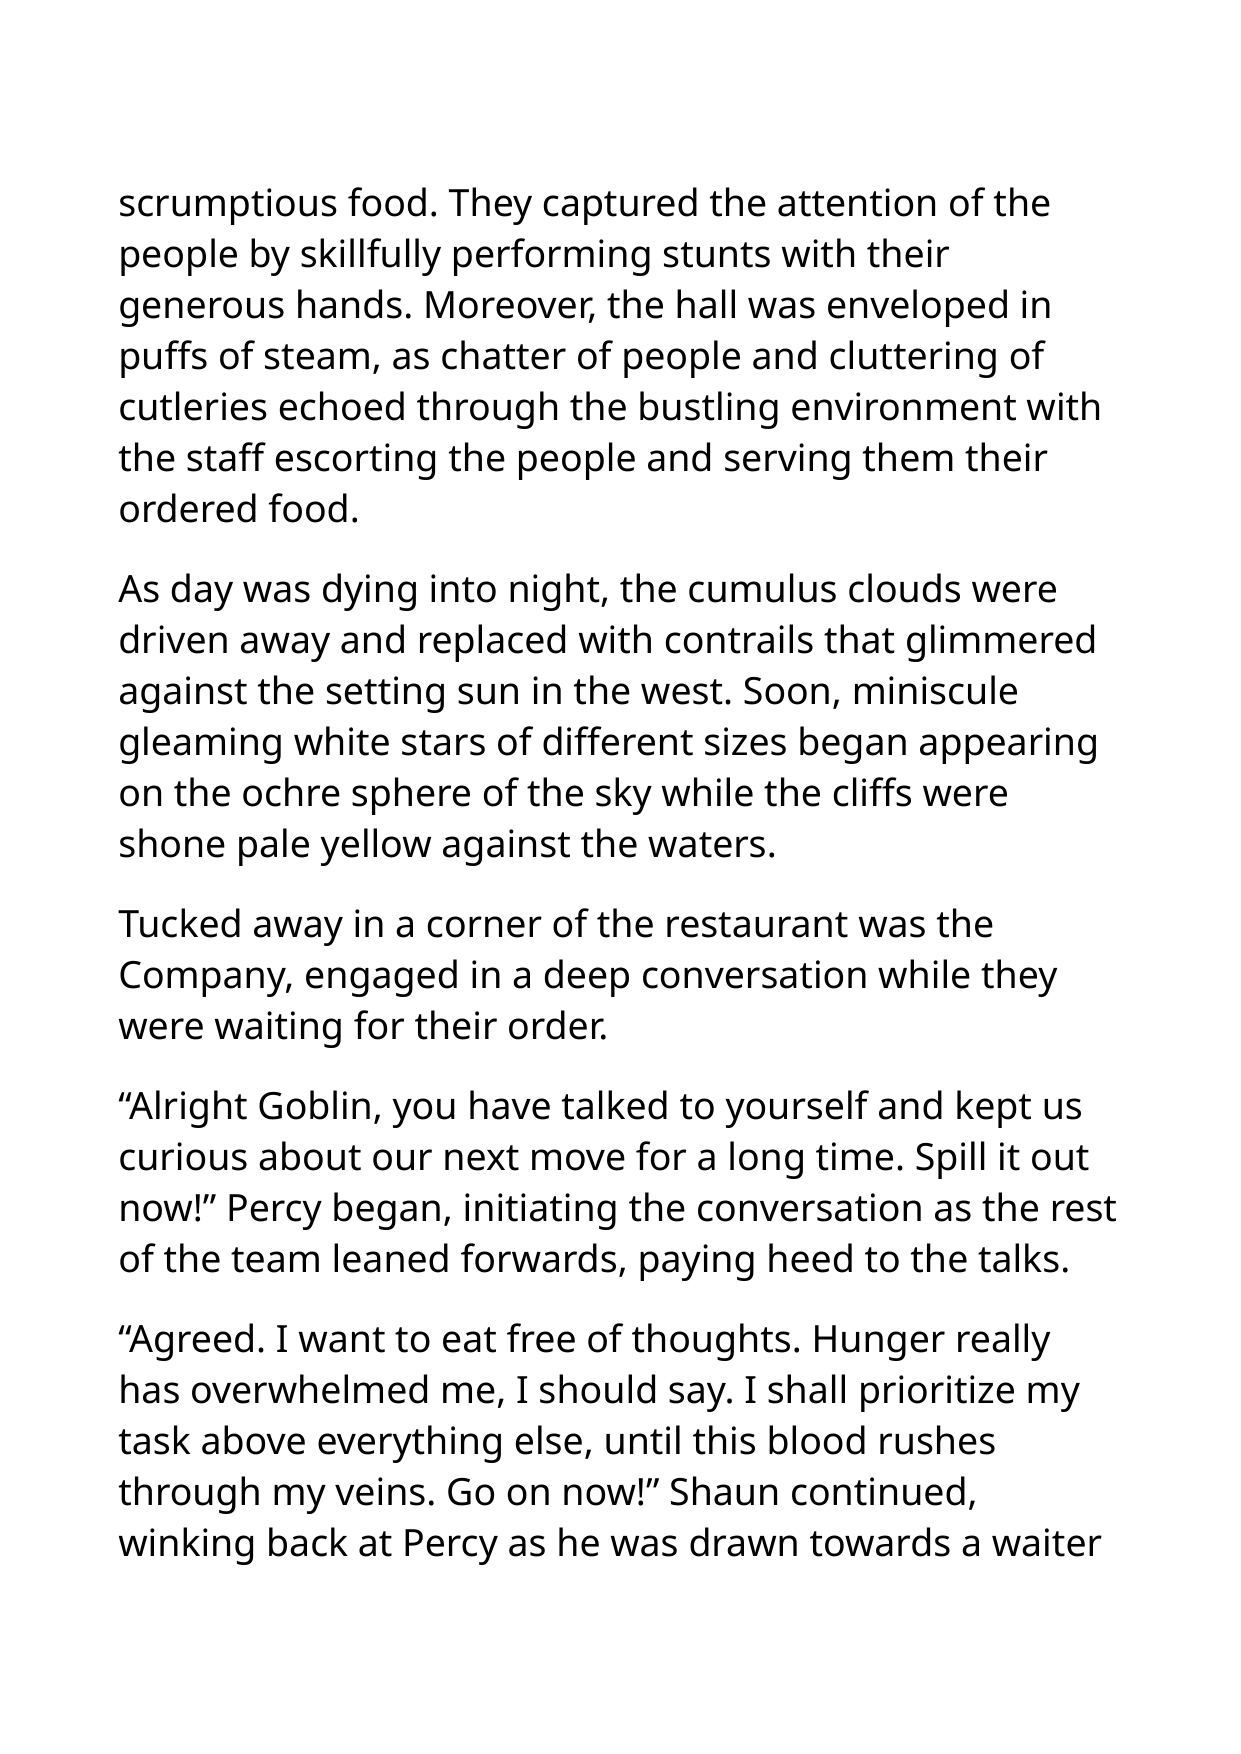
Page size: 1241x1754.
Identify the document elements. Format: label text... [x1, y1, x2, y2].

text “Alright Goblin, you have talked to yourself and kept us curious about our next move for a long time. Spill it out now!” Percy began, initiating the conversation as the rest of the team leaned forwards, paying heed to the talks. [118, 1079, 1122, 1283]
text Tucked away in a corner of the restaurant was the Company, engaged in a deep conversation while they were waiting for their order. [118, 897, 1122, 1051]
text As day was dying into night, the cumulus clouds were driven away and replaced with contrails that glimmered against the setting sun in the west. Soon, miniscule gleaming white stars of different sizes began appearing on the ochre sphere of the sky while the cliffs were shone pale yellow against the waters. [118, 562, 1122, 869]
text scrumptious food. They captured the attention of the people by skillfully performing stunts with their generous hands. Moreover, the hall was enveloped in puffs of steam, as chatter of people and cluttering of cutleries echoed through the bustling environment with the staff escorting the people and serving them their ordered food. [118, 176, 1122, 534]
text “Agreed. I want to eat free of thoughts. Hunger really has overwhelmed me, I should say. I shall prioritize my task above everything else, until this blood rushes through my veins. Go on now!” Shaun continued, winking back at Percy as he was drawn towards a waiter [118, 1312, 1122, 1567]
